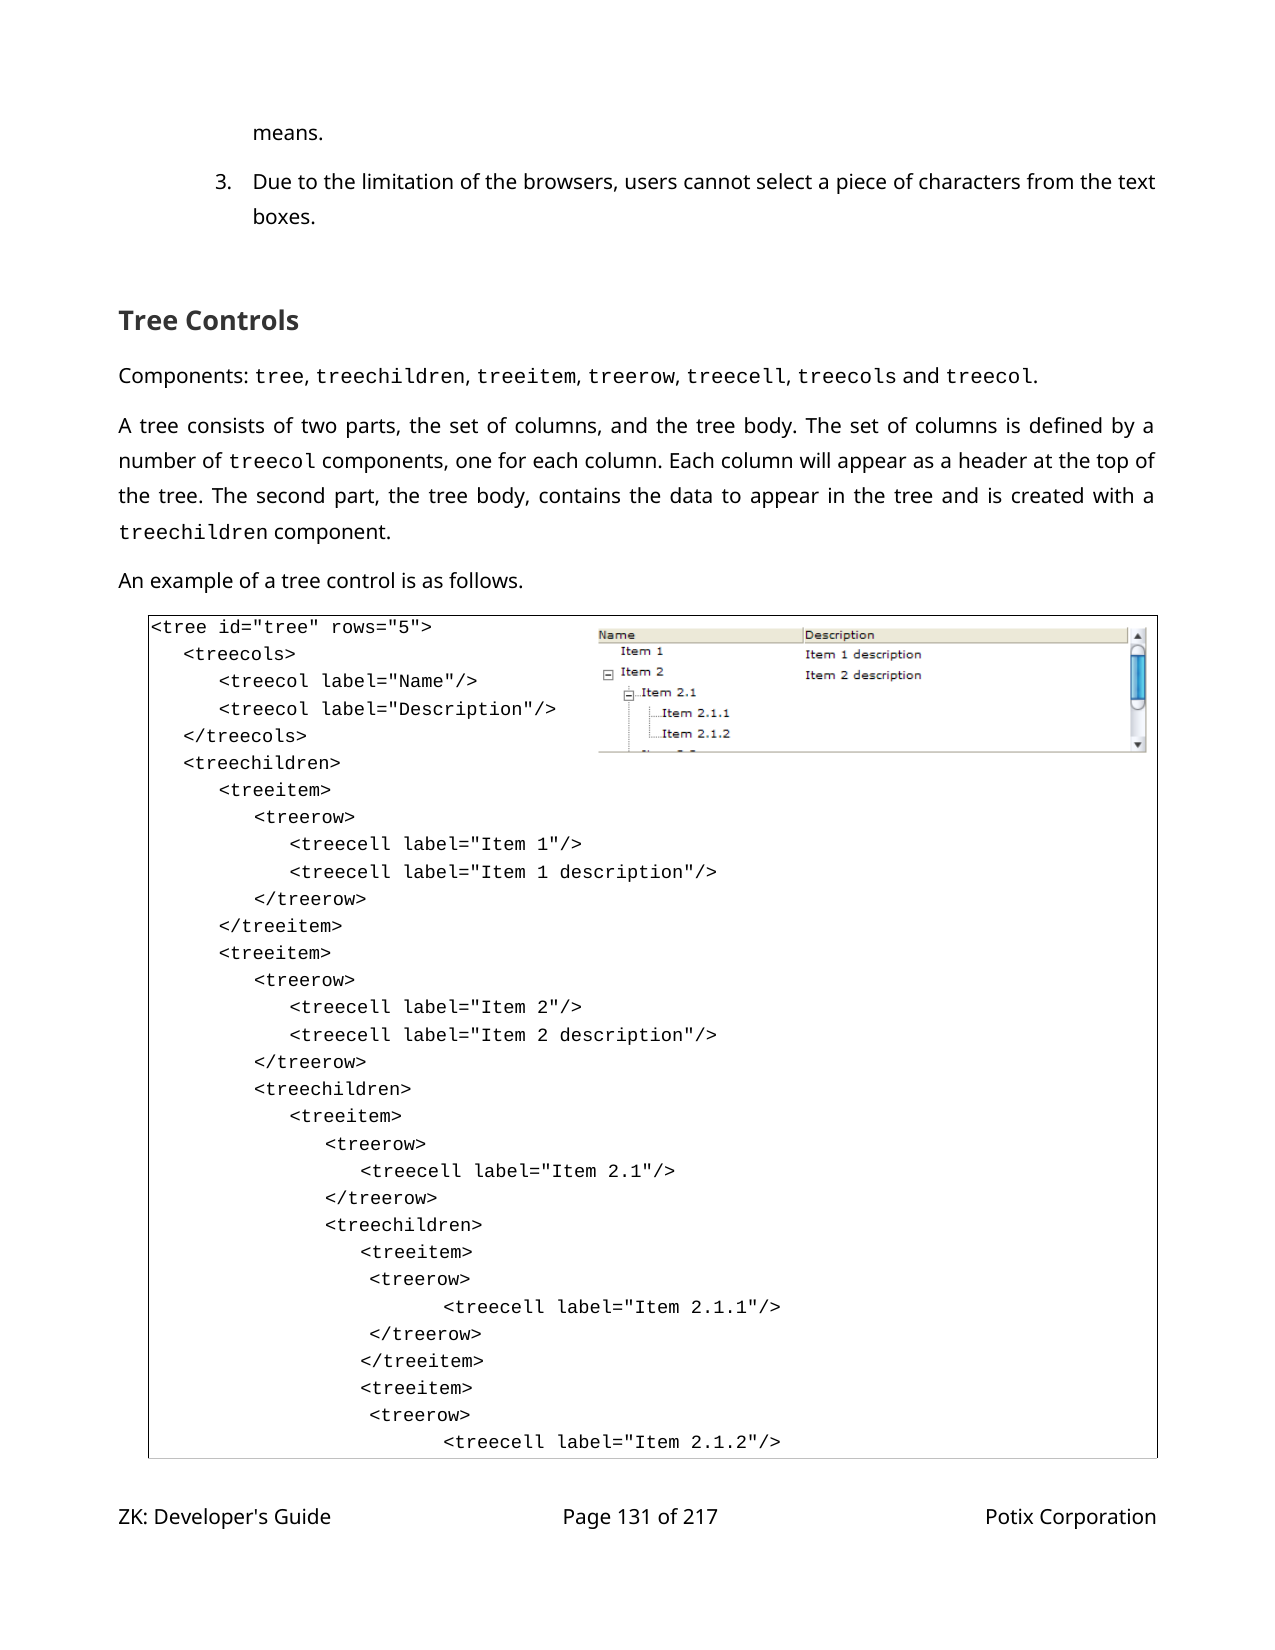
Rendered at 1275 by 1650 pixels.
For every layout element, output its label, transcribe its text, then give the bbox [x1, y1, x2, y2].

text <treecol label="Name"/> [149, 669, 594, 693]
list means. [215, 118, 1157, 146]
subtitle Tree Controls [118, 301, 1157, 338]
text <treerow> [149, 968, 1157, 992]
text <treecell label="Item 2"/> [149, 995, 1157, 1020]
text <treecell label="Item 1"/> [149, 832, 1157, 857]
text A tree consists of two parts, the set of columns, and the tree body. The set of columns is defined by a number of treecol components, one for each column. Each column will appear as a header at the top of the tree. The second part, the tree body, contains the data to appear in the tree and is created with a treechildren component. [118, 411, 1157, 545]
text </treerow> [149, 1322, 1157, 1346]
text Components: tree, treechildren, treeitem, treerow, treecell, treecols and treecol. [118, 362, 1157, 390]
text <treeitem> [149, 941, 1157, 965]
text </treerow> [149, 1050, 1157, 1074]
text <treecell label="Item 2.1.2"/> [149, 1430, 1157, 1458]
text </treerow> [149, 1186, 1157, 1210]
text <treeitem> [149, 1376, 1157, 1400]
text <treeitem> [149, 1240, 1157, 1264]
text <treecell label="Item 2 description"/> [149, 1023, 1157, 1047]
text <treecell label="Item 2.1"/> [149, 1158, 1157, 1183]
text <treecol label="Description"/> [149, 696, 594, 721]
picture [594, 624, 1150, 755]
text <treecols> [149, 642, 594, 666]
text <treecell label="Item 1 description"/> [149, 859, 1157, 884]
text </treerow> [149, 887, 1157, 911]
text <treecell label="Item 2.1.1"/> [149, 1294, 1157, 1319]
text </treeitem> [149, 1349, 1157, 1373]
text <treechildren> [149, 1077, 1157, 1101]
text <treechildren> [149, 1213, 1157, 1237]
text </treecols> [149, 723, 594, 748]
text <treechildren> [149, 751, 1157, 775]
text <treerow> [149, 805, 1157, 829]
text <treerow> [149, 1403, 1157, 1427]
text <treerow> [149, 1267, 1157, 1292]
text <treeitem> [149, 778, 1157, 802]
text <tree id="tree" rows="5"> [149, 616, 1157, 639]
text <treerow> [149, 1131, 1157, 1156]
text An example of a tree control is as follows. [118, 566, 1157, 594]
text <treeitem> [149, 1104, 1157, 1128]
text </treeitem> [149, 914, 1157, 938]
list Due to the limitation of the browsers, users cannot select a piece of characters from the text boxes. [215, 167, 1157, 230]
